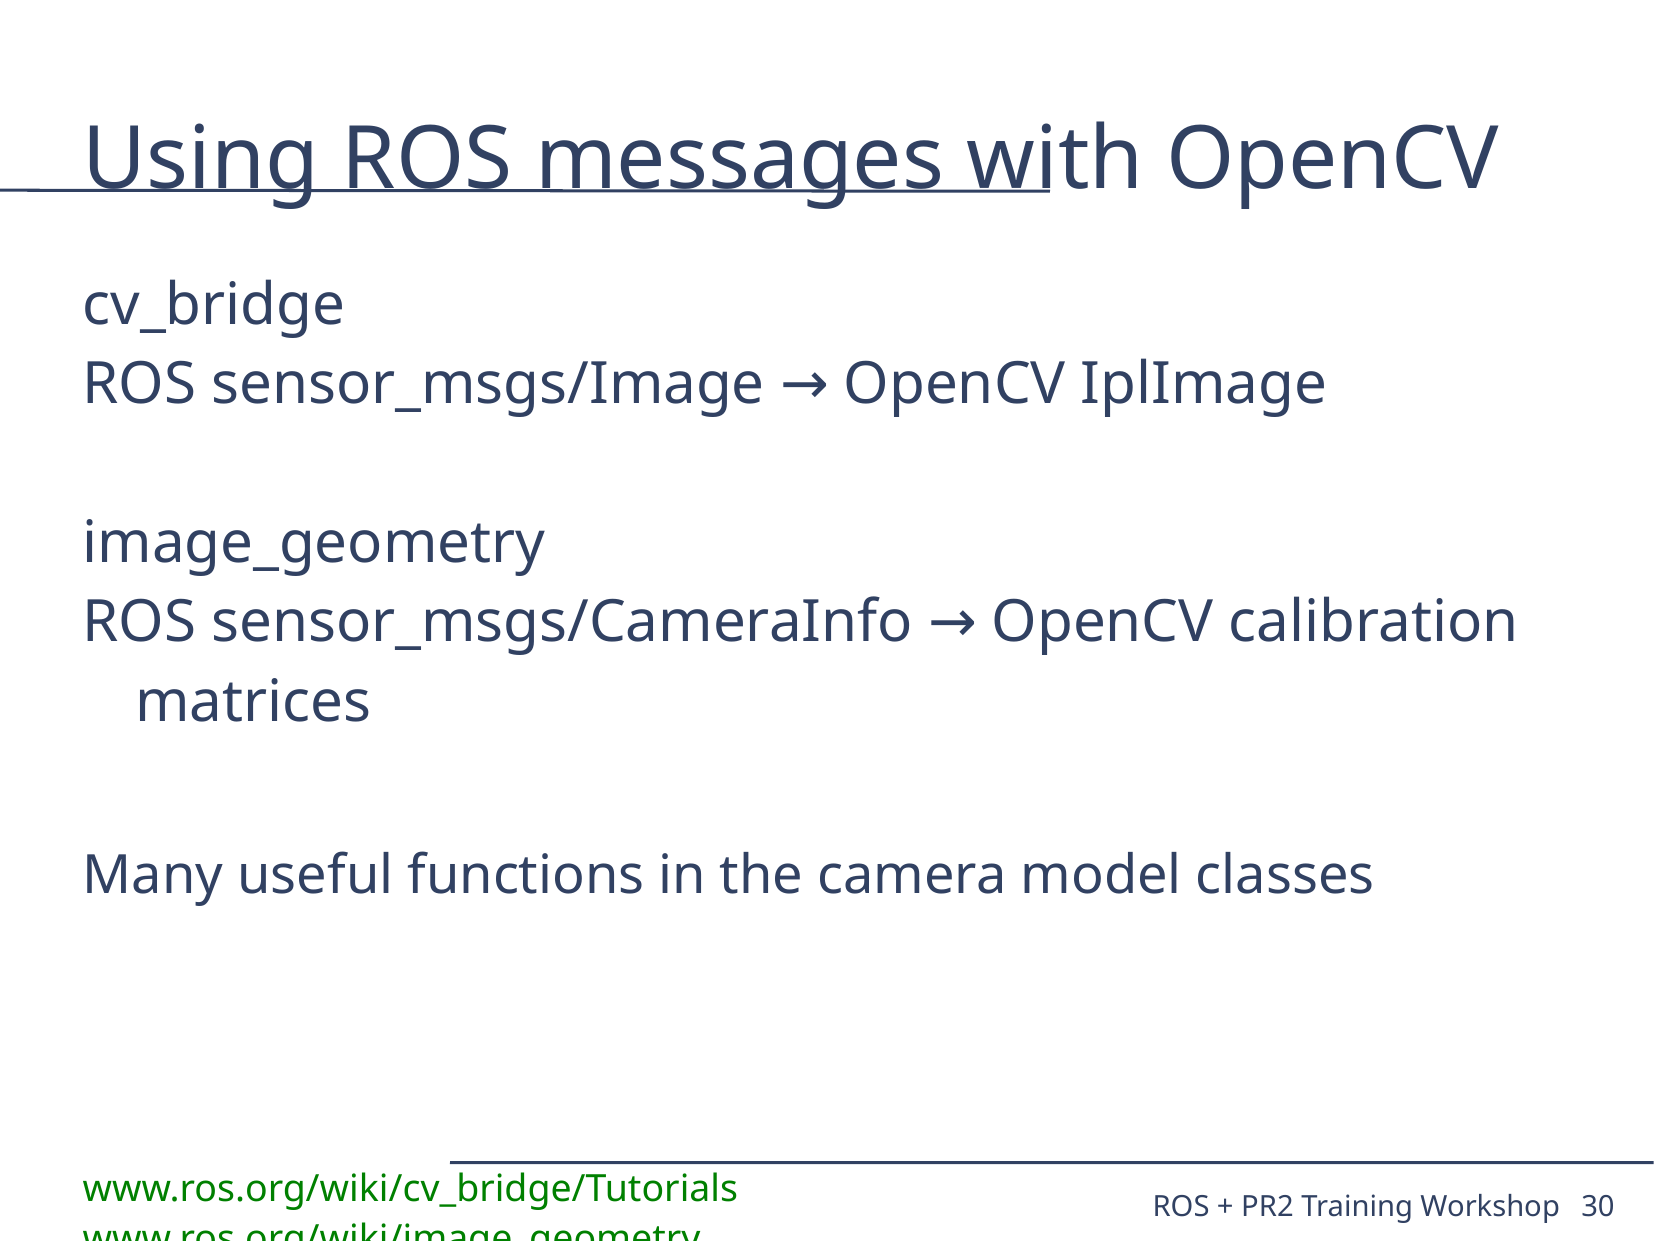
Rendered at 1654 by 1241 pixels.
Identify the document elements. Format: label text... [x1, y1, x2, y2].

title Using ROS messages with OpenCV [82, 58, 1613, 251]
list cv_bridge ROS sensor_msgs/Image → OpenCV IplImage image_geometry ROS sensor_msgs/CameraInfo → OpenCV calibration matrices Many useful functions in the camera model classes www.ros.org/wiki/cv_bridge/Tutorials www.ros.org/wiki/image_geometry [82, 262, 1613, 1126]
